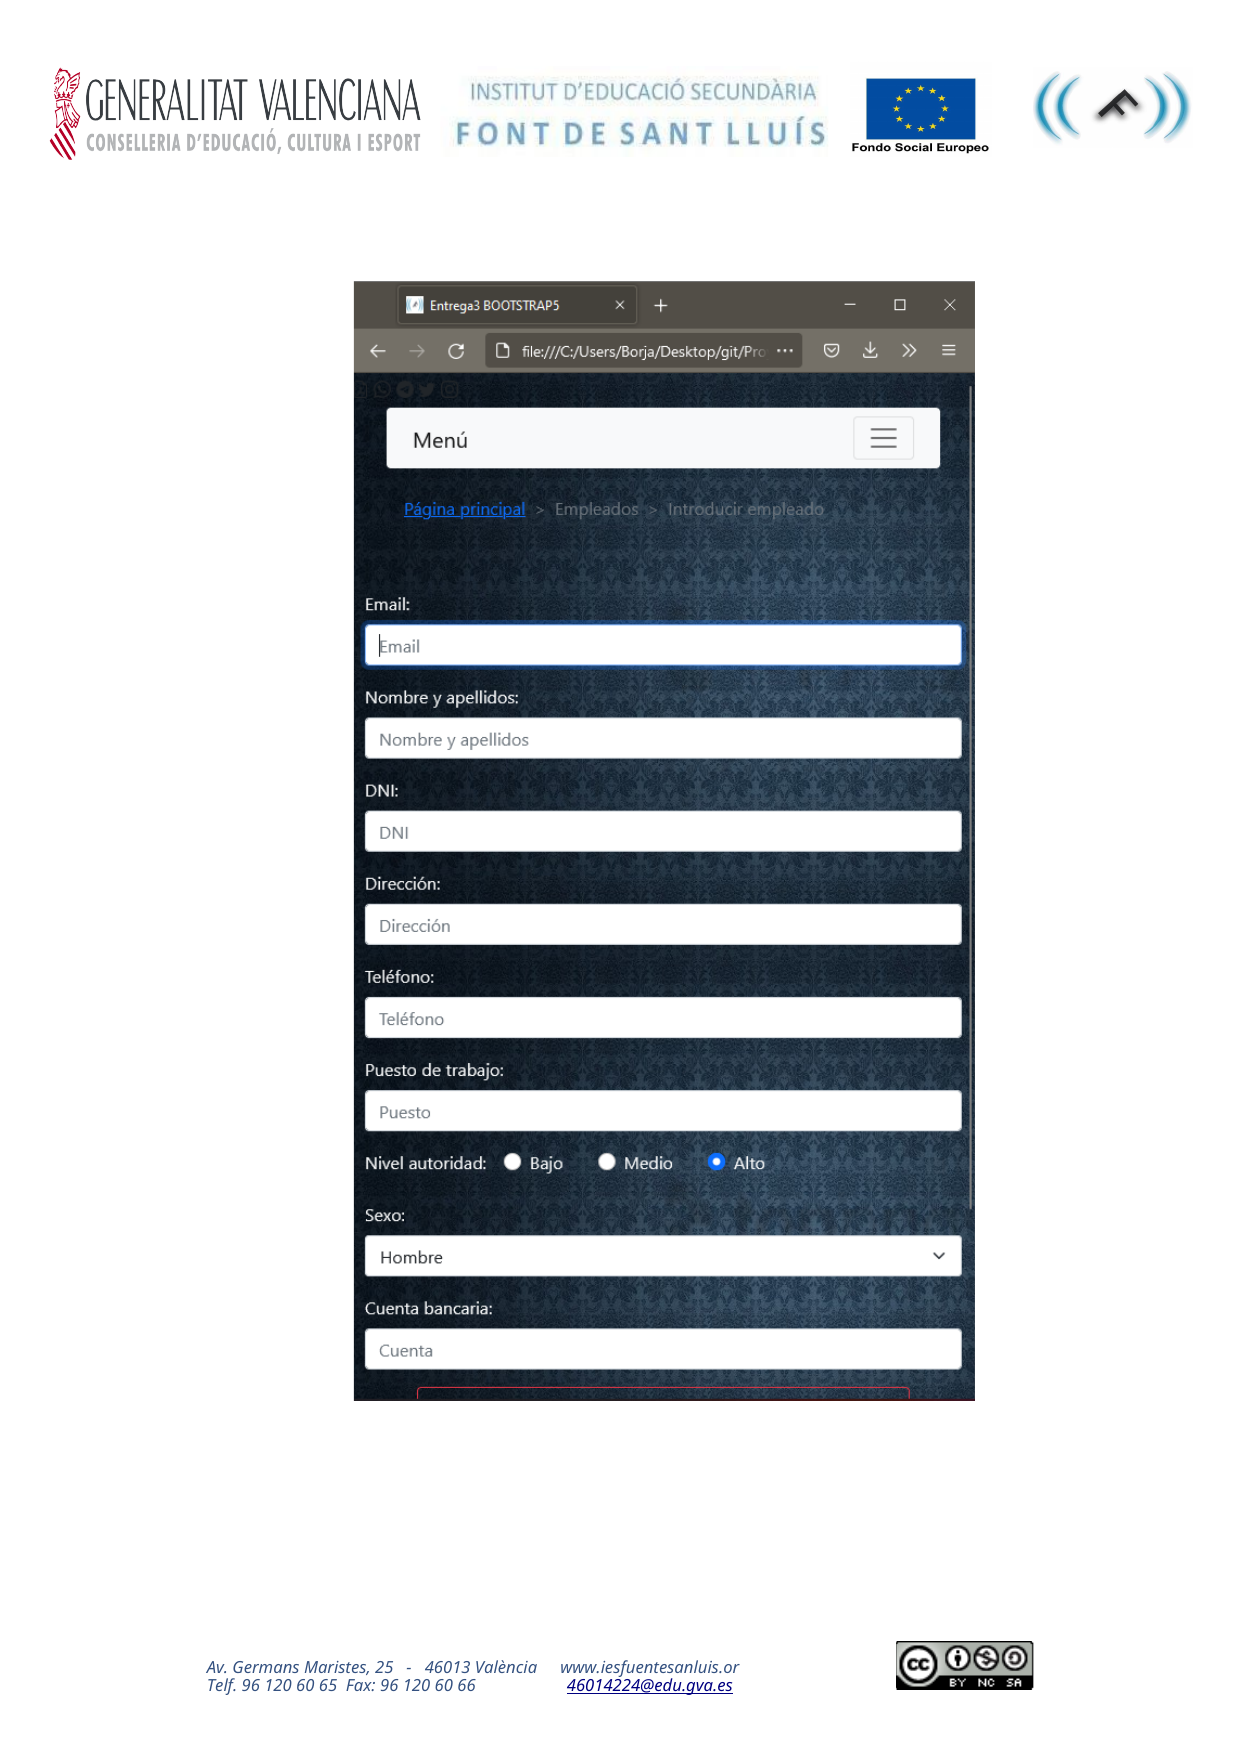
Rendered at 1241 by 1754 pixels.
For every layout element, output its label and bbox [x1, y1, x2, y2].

picture [1032, 67, 1194, 148]
picture [46, 66, 424, 162]
picture [896, 1641, 1034, 1690]
picture [353, 281, 975, 1401]
picture [849, 61, 993, 157]
picture [440, 66, 829, 157]
